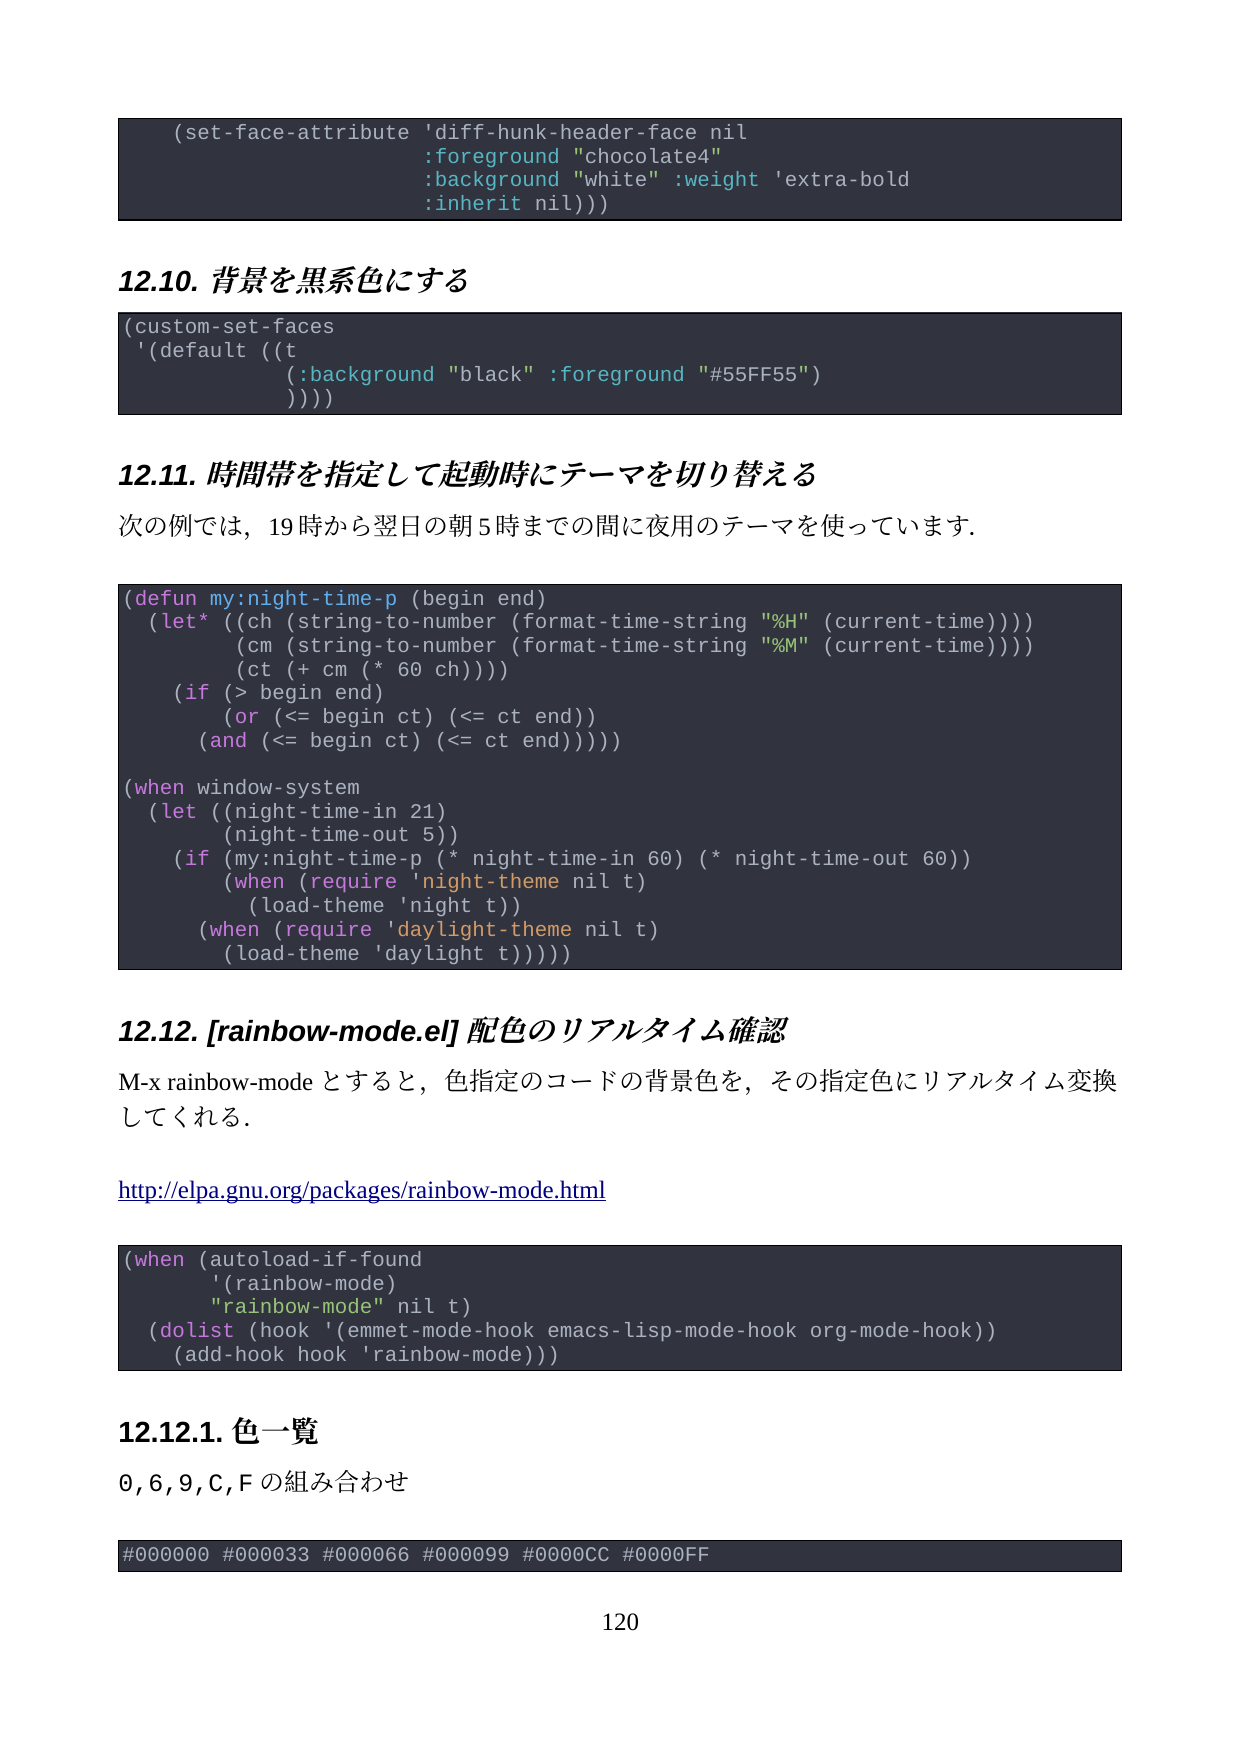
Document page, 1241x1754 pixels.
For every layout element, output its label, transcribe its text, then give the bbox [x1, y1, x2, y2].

text http://elpa.gnu.org/packages/rainbow-mode.html [118, 1175, 1122, 1232]
text (and (<= begin ct) (<= ct end))))) [119, 726, 1121, 749]
subtitle [rainbow-mode.el] 配色のリアルタイム確認 [118, 1007, 1122, 1049]
text (if (> begin end) [119, 678, 1121, 702]
text M-x rainbow-mode とすると，色指定のコードの背景色を，その指定色にリアルタイム変換してくれる． [118, 1062, 1122, 1162]
text 0,6,9,C,F の組み合わせ [118, 1463, 1122, 1528]
text (when (require 'night-theme nil t) [119, 868, 1121, 891]
text (:background "black" :foreground "#55FF55") [119, 360, 1121, 383]
text (custom-set-faces [119, 314, 1121, 336]
subtitle 時間帯を指定して起動時にテーマを切り替える [118, 452, 1122, 494]
text '(default ((t [119, 336, 1121, 360]
text "rainbow-mode" nil t) [119, 1292, 1121, 1316]
text (ct (+ cm (* 60 ch)))) [119, 655, 1121, 678]
text (add-hook hook 'rainbow-mode))) [119, 1339, 1121, 1370]
text (load-theme 'daylight t))))) [119, 938, 1121, 969]
subtitle 色一覧 [118, 1408, 1122, 1450]
text (defun my:night-time-p (begin end) [119, 585, 1121, 607]
subtitle 背景を黒系色にする [118, 258, 1122, 300]
text (or (<= begin ct) (<= ct end)) [119, 702, 1121, 726]
text (let ((night-time-in 21) [119, 797, 1121, 820]
text (load-theme 'night t)) [119, 891, 1121, 915]
text (night-time-out 5)) [119, 820, 1121, 844]
text :inherit nil))) [119, 189, 1121, 219]
text :foreground "chocolate4" [119, 142, 1121, 165]
text )))) [119, 383, 1121, 414]
text 次の例では，19時から翌日の朝5時までの間に夜用のテーマを使っています． [118, 507, 1122, 571]
text (cm (string-to-number (format-time-string "%M" (current-time)))) [119, 631, 1121, 655]
text (when (autoload-if-found [119, 1246, 1121, 1269]
text (when window-system [119, 773, 1121, 797]
text (let* ((ch (string-to-number (format-time-string "%H" (current-time)))) [119, 607, 1121, 631]
text :background "white" :weight 'extra-bold [119, 165, 1121, 189]
text (if (my:night-time-p (* night-time-in 60) (* night-time-out 60)) [119, 844, 1121, 868]
text '(rainbow-mode) [119, 1269, 1121, 1292]
text (when (require 'daylight-theme nil t) [119, 915, 1121, 938]
text #000000 #000033 #000066 #000099 #0000CC #0000FF [119, 1541, 1121, 1571]
text (set-face-attribute 'diff-hunk-header-face nil [119, 119, 1121, 142]
text (dolist (hook '(emmet-mode-hook emacs-lisp-mode-hook org-mode-hook)) [119, 1316, 1121, 1339]
